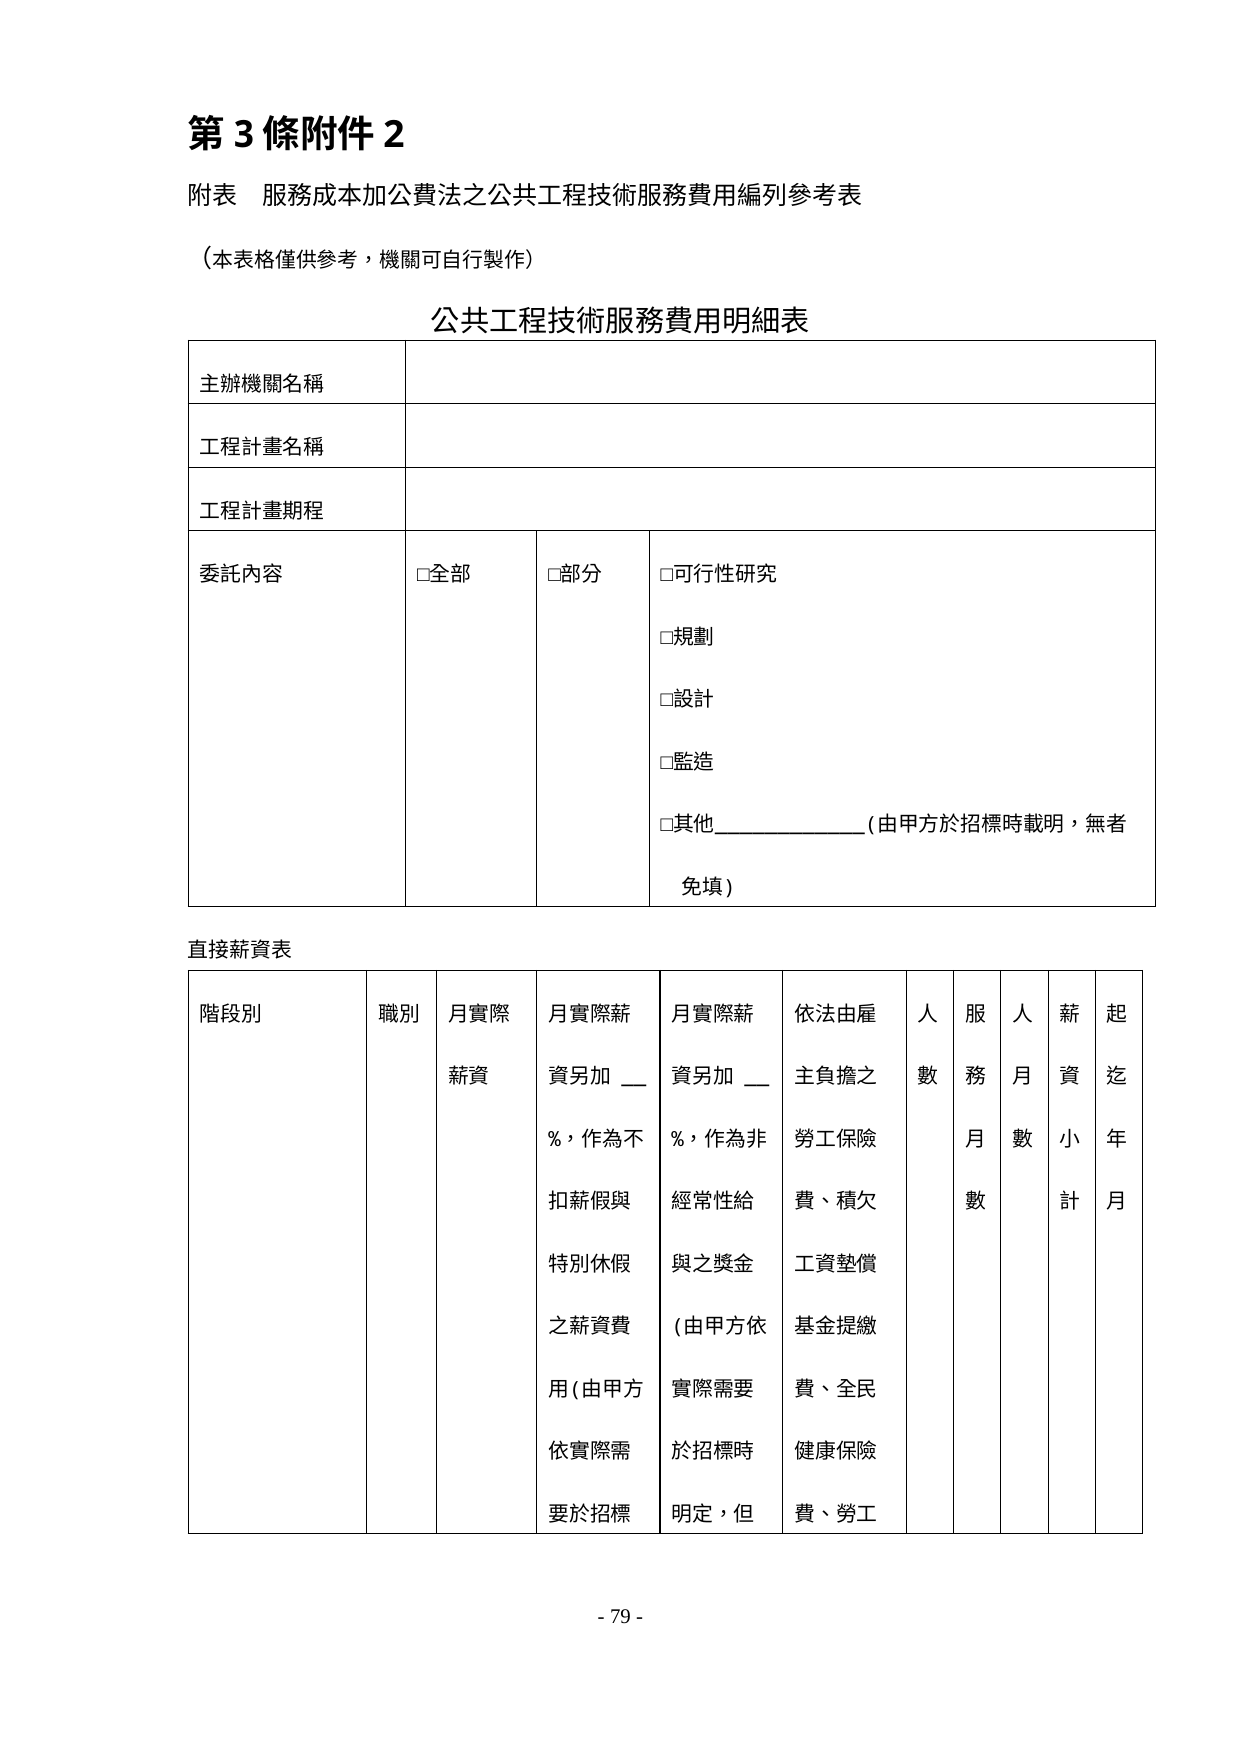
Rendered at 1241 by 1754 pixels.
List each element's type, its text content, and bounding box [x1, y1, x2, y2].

table_header 月實際薪資另加 __%，作為不扣薪假與特別休假之薪資費用(由甲方依實際需要於招標 [537, 971, 659, 1533]
table_cell [406, 404, 1155, 467]
table_header 月實際薪資另加 __%，作為非經常性給與之獎金(由甲方依實際需要於招標時明定，但 [661, 971, 782, 1533]
table_header 人月數 [1001, 971, 1048, 1533]
table_header 月實際薪資 [437, 971, 536, 1533]
table_header 主辦機關名稱 [189, 341, 405, 403]
table_header 起迄年月 [1096, 971, 1142, 1533]
text 第3條附件2 [187, 89, 1053, 152]
table_header 服務月數 [954, 971, 1000, 1533]
table_cell □全部 [406, 531, 536, 906]
text 直接薪資表 [187, 907, 1053, 970]
table_header 依法由雇主負擔之勞工保險費、積欠工資墊償基金提繳費、全民健康保險費、勞工 [783, 971, 906, 1533]
text （本表格僅供參考，機關可自行製作） [187, 214, 1053, 277]
table_cell 工程計畫期程 [189, 468, 405, 530]
table_header 職別 [367, 971, 436, 1533]
table_header 人數 [907, 971, 953, 1533]
table_cell □可行性研究 □規劃 □設計 □監造 □其他____________(由甲方於招標時載明，無者免填) [650, 531, 1155, 906]
table_cell 工程計畫名稱 [189, 404, 405, 467]
table_header 薪資小計 [1049, 971, 1095, 1533]
table_cell 委託內容 [189, 531, 405, 906]
text 公共工程技術服務費用明細表 [187, 277, 1053, 339]
text 附表 服務成本加公費法之公共工程技術服務費用編列參考表 [187, 152, 1053, 214]
table_cell [406, 468, 1155, 530]
table_cell □部分 [537, 531, 649, 906]
table_header [406, 341, 1155, 403]
table_header 階段別 [189, 971, 366, 1533]
